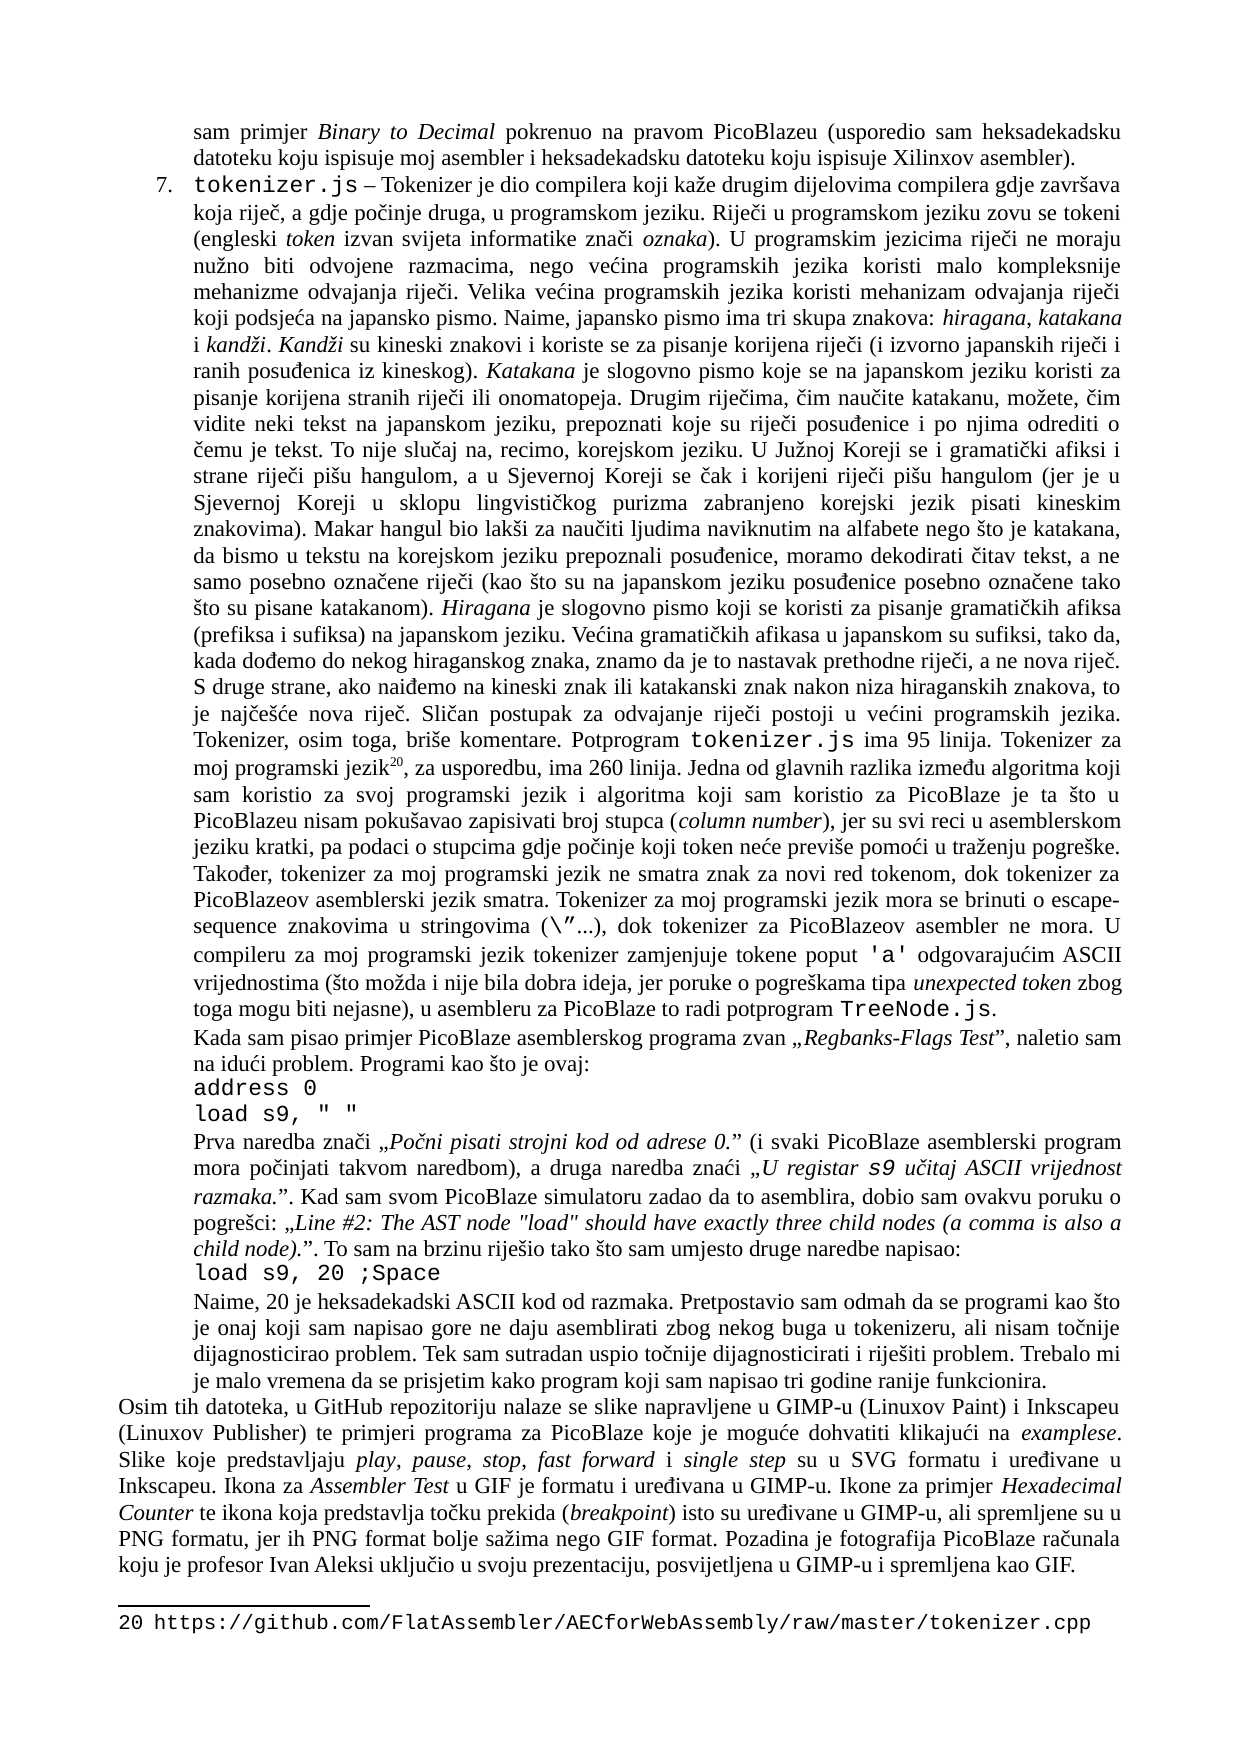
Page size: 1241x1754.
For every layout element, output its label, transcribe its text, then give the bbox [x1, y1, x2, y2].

list sam primjer Binary to Decimal pokrenuo na pravom PicoBlazeu (usporedio sam heksadekadsku datoteku koju ispisuje moj asembler i heksadekadsku datoteku koju ispisuje Xilinxov asembler). [156, 118, 1122, 171]
list https://github.com/FlatAssembler/AECforWebAssembly/raw/master/tokenizer.cpp [118, 1612, 1122, 1636]
list Kada sam pisao primjer PicoBlaze asemblerskog programa zvan „Regbanks-Flags Test”, naletio sam na idući problem. Programi kao što je ovaj: [156, 1023, 1122, 1076]
list load s9, 20 ;Space [156, 1262, 1122, 1288]
list address 0 [156, 1076, 1122, 1102]
list tokenizer.js – Tokenizer je dio compilera koji kaže drugim dijelovima compilera gdje završava koja riječ, a gdje počinje druga, u programskom jeziku. Riječi u programskom jeziku zovu se tokeni (engleski token izvan svijeta informatike znači oznaka). U programskim jezicima riječi ne moraju nužno biti odvojene razmacima, nego većina programskih jezika koristi malo kompleksnije mehanizme odvajanja riječi. Velika većina programskih jezika koristi mehanizam odvajanja riječi koji podsjeća na japansko pismo. Naime, japansko pismo ima tri skupa znakova: hiragana, katakana i kandži. Kandži su kineski znakovi i koriste se za pisanje korijena riječi (i izvorno japanskih riječi i ranih posuđenica iz kineskog). Katakana je slogovno pismo koje se na japanskom jeziku koristi za pisanje korijena stranih riječi ili onomatopeja. Drugim riječima, čim naučite katakanu, možete, čim vidite neki tekst na japanskom jeziku, prepoznati koje su riječi posuđenice i po njima odrediti o čemu je tekst. To nije slučaj na, recimo, korejskom jeziku. U Južnoj Koreji se i gramatički afiksi i strane riječi pišu hangulom, a u Sjevernoj Koreji se čak i korijeni riječi pišu hangulom (jer je u Sjevernoj Koreji u sklopu lingvističkog purizma zabranjeno korejski jezik pisati kineskim znakovima). Makar hangul bio lakši za naučiti ljudima naviknutim na alfabete nego što je katakana, da bismo u tekstu na korejskom jeziku prepoznali posuđenice, moramo dekodirati čitav tekst, a ne samo posebno označene riječi (kao što su na japanskom jeziku posuđenice posebno označene tako što su pisane katakanom). Hiragana je slogovno pismo koji se koristi za pisanje gramatičkih afiksa (prefiksa i sufiksa) na japanskom jeziku. Većina gramatičkih afikasa u japanskom su sufiksi, tako da, kada dođemo do nekog hiraganskog znaka, znamo da je to nastavak prethodne riječi, a ne nova riječ. S druge strane, ako naiđemo na kineski znak ili katakanski znak nakon niza hiraganskih znakova, to je najčešće nova riječ. Sličan postupak za odvajanje riječi postoji u većini programskih jezika. Tokenizer, osim toga, briše komentare. Potprogram tokenizer.js ima 95 linija. Tokenizer za moj programski jezik, za usporedbu, ima 260 linija. Jedna od glavnih razlika između algoritma koji sam koristio za svoj programski jezik i algoritma koji sam koristio za PicoBlaze je ta što u PicoBlazeu nisam pokušavao zapisivati broj stupca (column number), jer su svi reci u asemblerskom jeziku kratki, pa podaci o stupcima gdje počinje koji token neće previše pomoći u traženju pogreške. Također, tokenizer za moj programski jezik ne smatra znak za novi red tokenom, dok tokenizer za PicoBlazeov asemblerski jezik smatra. Tokenizer za moj programski jezik mora se brinuti o escape-sequence znakovima u stringovima (\”...), dok tokenizer za PicoBlazeov asembler ne mora. U compileru za moj programski jezik tokenizer zamjenjuje tokene poput 'a' odgovarajućim ASCII vrijednostima (što možda i nije bila dobra ideja, jer poruke o pogreškama tipa unexpected token zbog toga mogu biti nejasne), u asembleru za PicoBlaze to radi potprogram TreeNode.js. [156, 171, 1122, 1023]
list load s9, " " [156, 1102, 1122, 1128]
list Prva naredba znači „Počni pisati strojni kod od adrese 0.” (i svaki PicoBlaze asemblerski program mora počinjati takvom naredbom), a druga naredba znaći „U registar s9 učitaj ASCII vrijednost razmaka.”. Kad sam svom PicoBlaze simulatoru zadao da to asemblira, dobio sam ovakvu poruku o pogrešci: „Line #2: The AST node "load" should have exactly three child nodes (a comma is also a child node).”. To sam na brzinu riješio tako što sam umjesto druge naredbe napisao: [156, 1128, 1122, 1262]
list Naime, 20 je heksadekadski ASCII kod od razmaka. Pretpostavio sam odmah da se programi kao što je onaj koji sam napisao gore ne daju asemblirati zbog nekog buga u tokenizeru, ali nisam točnije dijagnosticirao problem. Tek sam sutradan uspio točnije dijagnosticirati i riješiti problem. Trebalo mi je malo vremena da se prisjetim kako program koji sam napisao tri godine ranije funkcionira. [156, 1288, 1122, 1393]
text Osim tih datoteka, u GitHub repozitoriju nalaze se slike napravljene u GIMP-u (Linuxov Paint) i Inkscapeu (Linuxov Publisher) te primjeri programa za PicoBlaze koje je moguće dohvatiti klikajući na examplese. Slike koje predstavljaju play, pause, stop, fast forward i single step su u SVG formatu i uređivane u Inkscapeu. Ikona za Assembler Test u GIF je formatu i uređivana u GIMP-u. Ikone za primjer Hexadecimal Counter te ikona koja predstavlja točku prekida (breakpoint) isto su uređivane u GIMP-u, ali spremljene su u PNG formatu, jer ih PNG format bolje sažima nego GIF format. Pozadina je fotografija PicoBlaze računala koju je profesor Ivan Aleksi uključio u svoju prezentaciju, posvijetljena u GIMP-u i spremljena kao GIF. [118, 1393, 1122, 1578]
